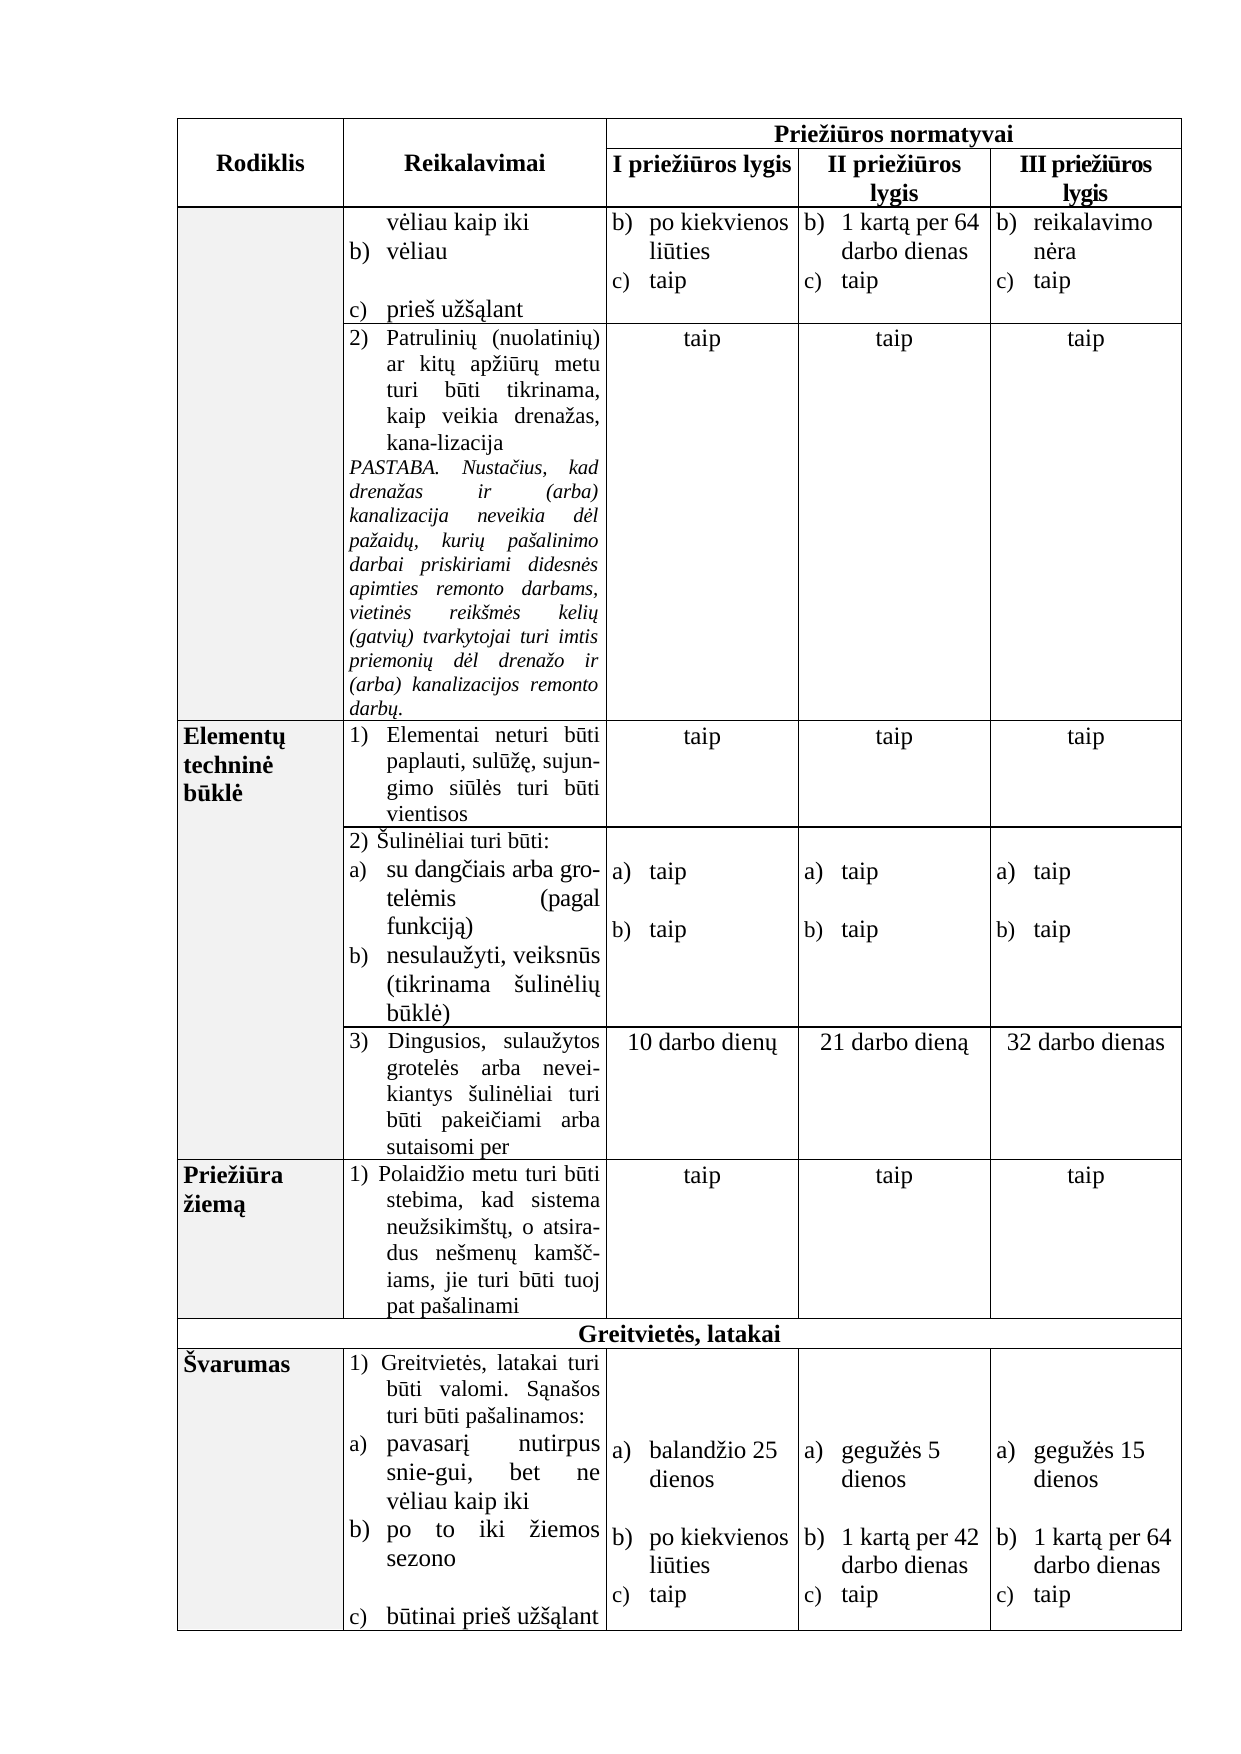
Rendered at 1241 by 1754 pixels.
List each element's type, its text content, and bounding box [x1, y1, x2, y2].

table_cell I priežiūros lygis [607, 149, 798, 206]
table_cell a) taip b) taip [799, 828, 990, 1026]
table_header Rodiklis [178, 119, 343, 206]
table_cell 10 darbo dienų [607, 1028, 798, 1159]
table_cell taip [991, 1160, 1181, 1318]
table_cell taip [799, 721, 990, 826]
table_cell a) gegužės 15 dienos b) 1 kartą per 64 darbo dienas c) taip [991, 1349, 1181, 1629]
table_cell Elementų techninė būklė [178, 721, 343, 1159]
table_cell a) taip b) taip [991, 828, 1181, 1026]
table_cell a) taip b) taip [607, 828, 798, 1026]
table_cell vėliau kaip iki b) vėliau c) prieš užšąlant [344, 208, 606, 322]
table_cell taip [607, 721, 798, 826]
table_cell Greitvietės, latakai [178, 1319, 1181, 1348]
table_cell taip [607, 1160, 798, 1318]
table_header Priežiūros normatyvai [607, 119, 1181, 148]
table_cell Priežiūra žiemą [178, 1160, 343, 1318]
table_cell 1) Polaidžio metu turi būti stebima, kad sistema neužsikimštų, o atsira-dus nešmenų kamšč-iams, jie turi būti tuoj pat pašalinami [344, 1160, 606, 1318]
table_cell taip [991, 324, 1181, 720]
table_cell b) po kiekvienos liūties c) taip [607, 208, 798, 322]
table_cell a) gegužės 5 dienos b) 1 kartą per 42 darbo dienas c) taip [799, 1349, 990, 1629]
table_cell a) balandžio 25 dienos b) po kiekvienos liūties c) taip [607, 1349, 798, 1629]
table_cell II priežiūros lygis [799, 149, 990, 206]
table_cell 1) Elementai neturi būti paplauti, sulūžę, sujun-gimo siūlės turi būti vientisos [344, 721, 606, 826]
table_cell 2) Patrulinių (nuolatinių) ar kitų apžiūrų metu turi būti tikrinama, kaip veikia drenažas, kana-lizacija PASTABA. Nustačius, kad drenažas ir (arba) kanalizacija neveikia dėl pažaidų, kurių pašalinimo darbai priskiriami didesnės apimties remonto darbams, vietinės reikšmės kelių (gatvių) tvarkytojai turi imtis priemonių dėl drenažo ir (arba) kanalizacijos remonto darbų. [344, 324, 606, 720]
table_cell taip [607, 324, 798, 720]
table_cell [178, 208, 343, 720]
table_header Reikalavimai [344, 119, 606, 206]
table_cell 32 darbo dienas [991, 1028, 1181, 1159]
table_cell Švarumas [178, 1349, 343, 1629]
table_cell 1) Greitvietės, latakai turi būti valomi. Sąnašos turi būti pašalinamos: a) pavasarį nutirpus snie-gui, bet ne vėliau kaip iki b) po to iki žiemos sezono c) būtinai prieš užšąlant [344, 1349, 606, 1629]
table_cell b) reikalavimo nėra c) taip [991, 208, 1181, 322]
table_cell III priežiūros lygis [991, 149, 1181, 206]
table_cell 3) Dingusios, sulaužytos grotelės arba nevei-kiantys šulinėliai turi būti pakeičiami arba sutaisomi per [344, 1028, 606, 1159]
table_cell taip [799, 324, 990, 720]
table_cell taip [991, 721, 1181, 826]
table_cell taip [799, 1160, 990, 1318]
table_cell 2) Šulinėliai turi būti: a) su dangčiais arba gro-telėmis (pagal funkciją) b) nesulaužyti, veiksnūs (tikrinama šulinėlių būklė) [344, 828, 606, 1026]
table_cell b) 1 kartą per 64 darbo dienas c) taip [799, 208, 990, 322]
table_cell 21 darbo dieną [799, 1028, 990, 1159]
